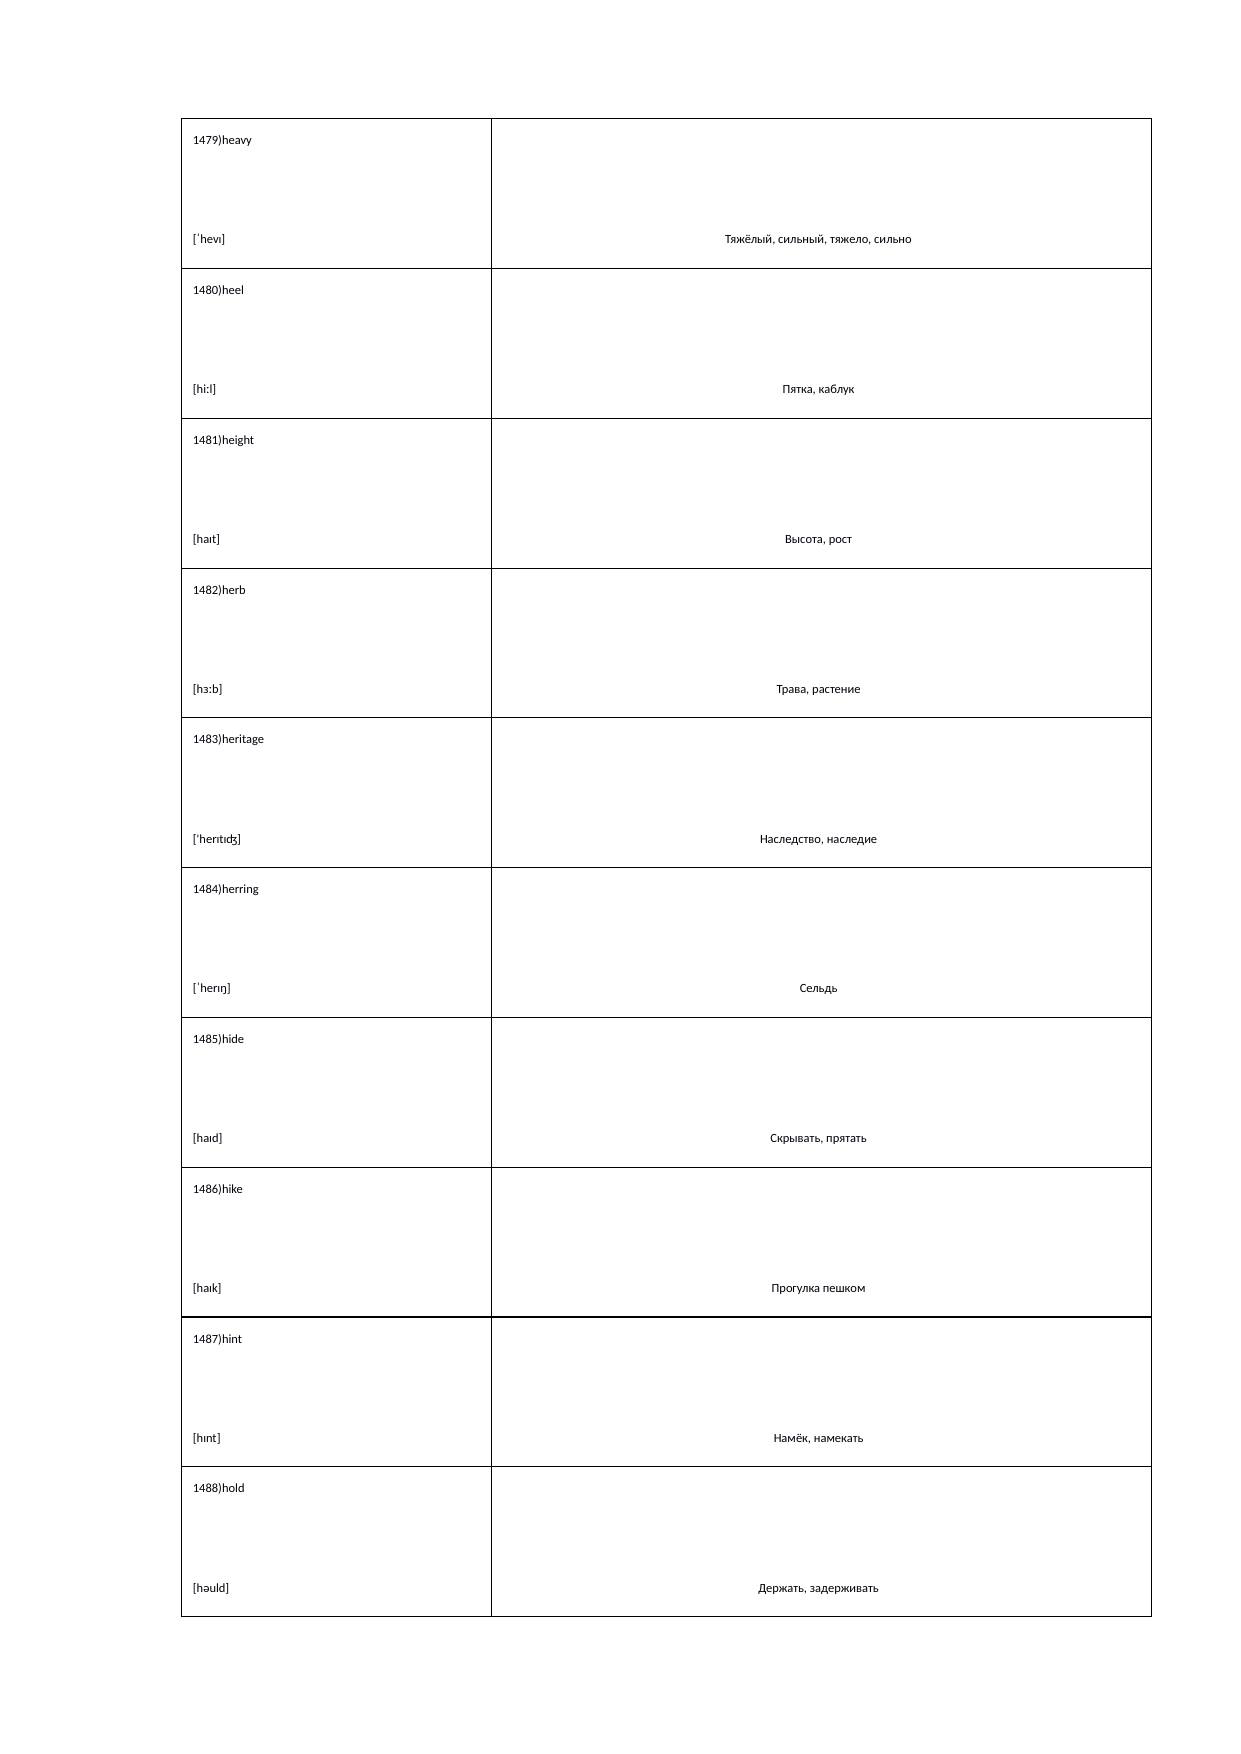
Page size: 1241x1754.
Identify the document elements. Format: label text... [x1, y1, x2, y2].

table_cell 1485)hide [haɪd] [182, 1018, 491, 1167]
table_cell 1488)hold [həuld] [182, 1467, 491, 1616]
table_cell Трава, растение [492, 569, 1151, 717]
table_cell 1483)heritage ['herɪtɪʤ] [182, 718, 491, 867]
table_cell 1484)herring [ˈherɪŋ] [182, 868, 491, 1017]
table_cell 1480)heel [hiːl] [182, 269, 491, 418]
table_cell 1481)height [haɪt] [182, 419, 491, 567]
table_cell Пятка, каблук [492, 269, 1151, 418]
table_cell Высота, рост [492, 419, 1151, 567]
table_cell 1482)herb [hɜːb] [182, 569, 491, 717]
table_cell 1479)heavy [ˈhevɪ] [182, 119, 491, 268]
table_cell Намёк, намекать [492, 1318, 1151, 1466]
table_cell Сельдь [492, 868, 1151, 1017]
table_cell 1486)hike [haɪk] [182, 1168, 491, 1316]
table_cell Скрывать, прятать [492, 1018, 1151, 1167]
table_cell Держать, задерживать [492, 1467, 1151, 1616]
table_cell 1487)hint [hɪnt] [182, 1318, 491, 1466]
table_cell Тяжёлый, сильный, тяжело, сильно [492, 119, 1151, 268]
table_cell Наследство, наследие [492, 718, 1151, 867]
table_cell Прогулка пешком [492, 1168, 1151, 1316]
